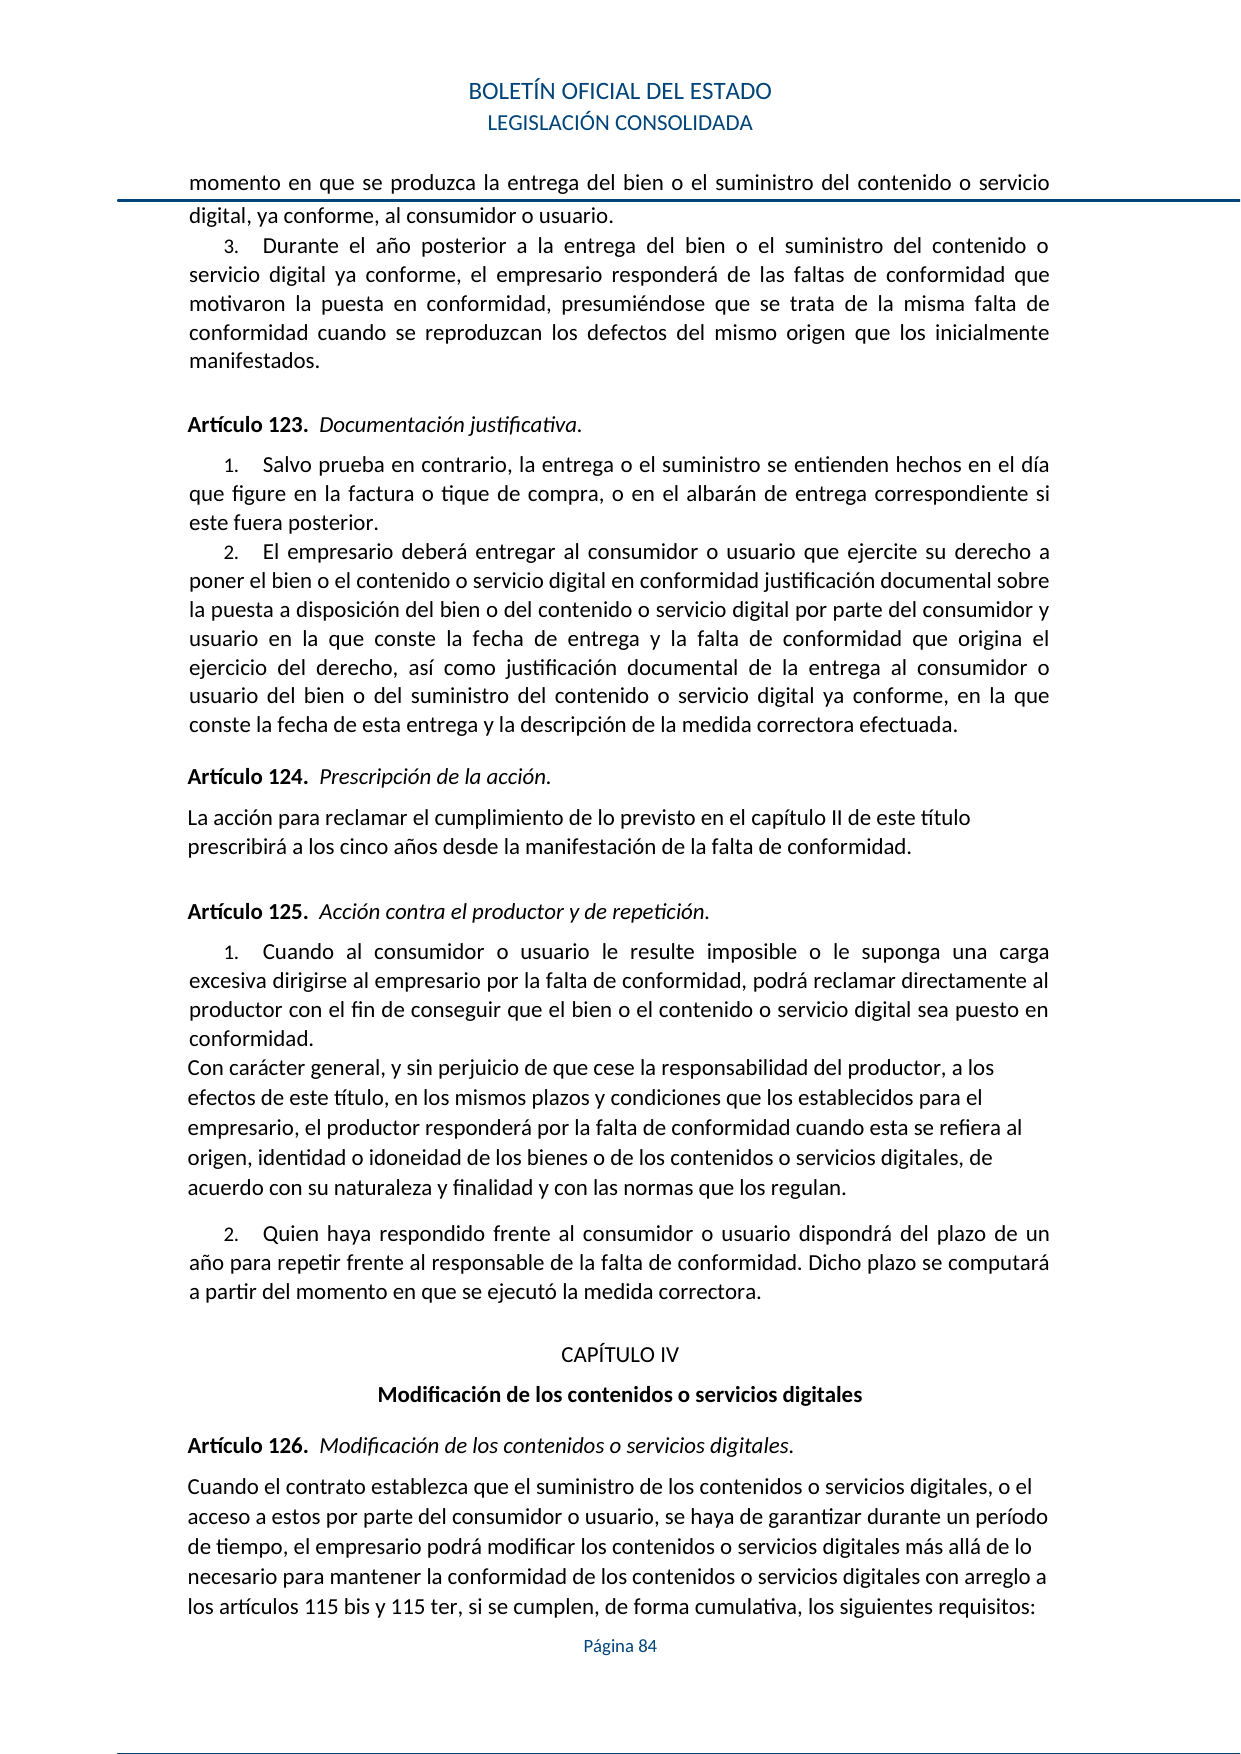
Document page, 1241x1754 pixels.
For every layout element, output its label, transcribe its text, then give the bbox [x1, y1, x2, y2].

text Artículo 126. Modificación de los contenidos o servicios digitales. [187, 1432, 1051, 1459]
list El empresario deberá entregar al consumidor o usuario que ejercite su derecho a poner el bien o el contenido o servicio digital en conformidad justificación documental sobre la puesta a disposición del bien o del contenido o servicio digital por parte del consumidor y usuario en la que conste la fecha de entrega y la falta de conformidad que origina el ejercicio del derecho, así como justificación documental de la entrega al consumidor o usuario del bien o del suministro del contenido o servicio digital ya conforme, en la que conste la fecha de esta entrega y la descripción de la medida correctora efectuada. [189, 537, 1051, 738]
text CAPÍTULO IV [206, 1340, 1034, 1368]
list Cuando al consumidor o usuario le resulte imposible o le suponga una carga excesiva dirigirse al empresario por la falta de conformidad, podrá reclamar directamente al productor con el fin de conseguir que el bien o el contenido o servicio digital sea puesto en conformidad. [189, 937, 1051, 1052]
text Cuando el contrato establezca que el suministro de los contenidos o servicios digitales, o el acceso a estos por parte del consumidor o usuario, se haya de garantizar durante un período de tiempo, el empresario podrá modificar los contenidos o servicios digitales más allá de lo necesario para mantener la conformidad de los contenidos o servicios digitales con arreglo a los artículos 115 bis y 115 ter, si se cumplen, de forma cumulativa, los siguientes requisitos: [187, 1472, 1051, 1620]
text Con carácter general, y sin perjuicio de que cese la responsabilidad del productor, a los efectos de este título, en los mismos plazos y condiciones que los establecidos para el empresario, el productor responderá por la falta de conformidad cuando esta se refiera al origen, identidad o idoneidad de los bienes o de los contenidos o servicios digitales, de acuerdo con su naturaleza y finalidad y con las normas que los regulan. [187, 1053, 1051, 1201]
text Modificación de los contenidos o servicios digitales [189, 1380, 1051, 1408]
text La acción para reclamar el cumplimiento de lo previsto en el capítulo II de este título prescribirá a los cinco años desde la manifestación de la falta de conformidad. [187, 803, 1051, 861]
text Artículo 123. Documentación justificativa. [187, 410, 1051, 438]
list digital, ya conforme, al consumidor o usuario. [189, 202, 1051, 230]
list Salvo prueba en contrario, la entrega o el suministro se entienden hechos en el día que figure en la factura o tique de compra, o en el albarán de entrega correspondiente si este fuera posterior. [189, 450, 1051, 536]
text Artículo 125. Acción contra el productor y de repetición. [187, 897, 1051, 925]
list momento en que se produzca la entrega del bien o el suministro del contenido o servicio [189, 168, 1051, 199]
text Artículo 124. Prescripción de la acción. [187, 762, 1051, 790]
list Quien haya respondido frente al consumidor o usuario dispondrá del plazo de un año para repetir frente al responsable de la falta de conformidad. Dicho plazo se computará a partir del momento en que se ejecutó la medida correctora. [189, 1219, 1051, 1305]
list Durante el año posterior a la entrega del bien o el suministro del contenido o servicio digital ya conforme, el empresario responderá de las faltas de conformidad que motivaron la puesta en conformidad, presumiéndose que se trata de la misma falta de conformidad cuando se reproduzcan los defectos del mismo origen que los inicialmente manifestados. [189, 231, 1051, 374]
